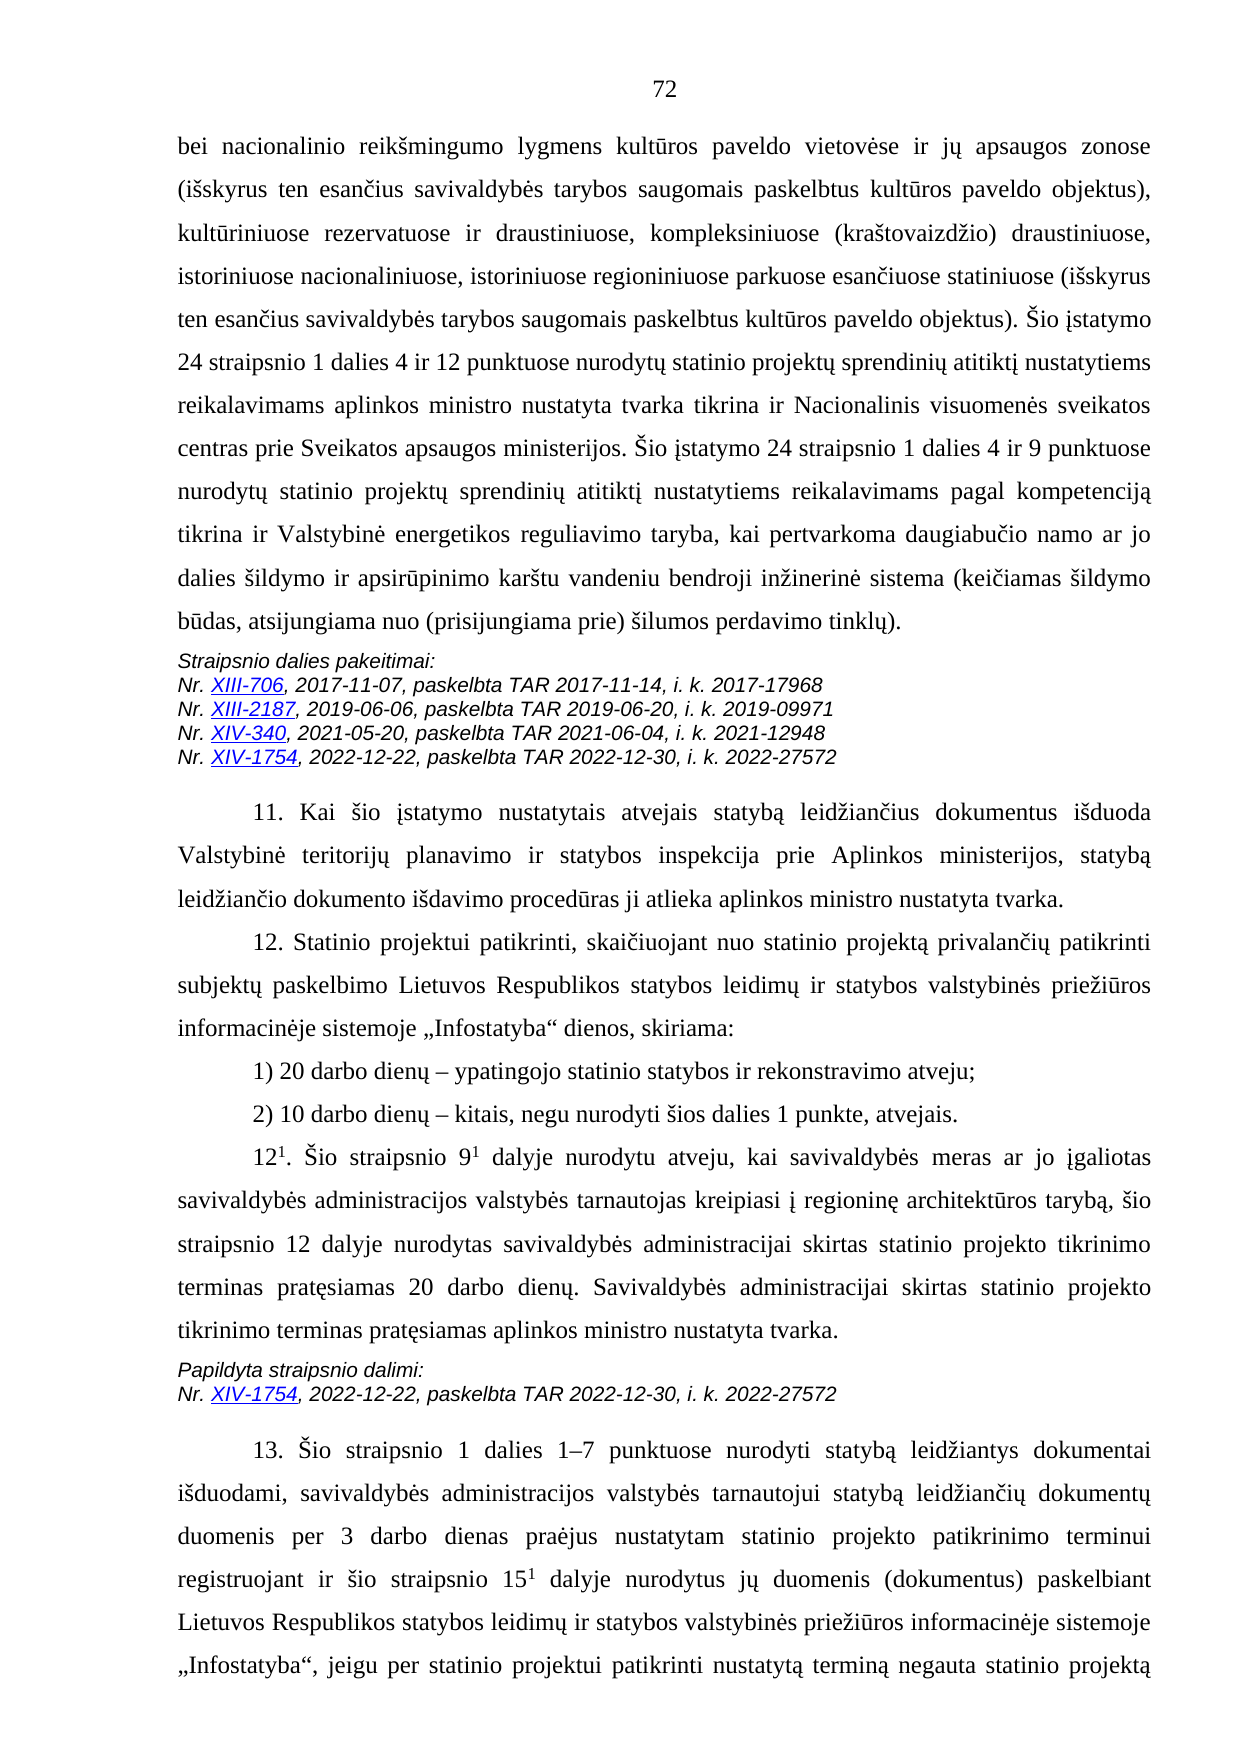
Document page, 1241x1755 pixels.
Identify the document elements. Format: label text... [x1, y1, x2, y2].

text Nr. XIV-340, 2021-05-20, paskelbta TAR 2021-06-04, i. k. 2021-12948 [177, 721, 1152, 745]
text 11. Kai šio įstatymo nustatytais atvejais statybą leidžiančius dokumentus išduoda Valstybinė teritorijų planavimo ir statybos inspekcija prie Aplinkos ministerijos, statybą leidžiančio dokumento išdavimo procedūras ji atlieka aplinkos ministro nustatyta tvarka. [177, 797, 1152, 912]
text Nr. XIII-2187, 2019-06-06, paskelbta TAR 2019-06-20, i. k. 2019-09971 [177, 697, 1152, 721]
text bei nacionalinio reikšmingumo lygmens kultūros paveldo vietovėse ir jų apsaugos zonose (išskyrus ten esančius savivaldybės tarybos saugomais paskelbtus kultūros paveldo objektus), kultūriniuose rezervatuose ir draustiniuose, kompleksiniuose (kraštovaizdžio) draustiniuose, istoriniuose nacionaliniuose, istoriniuose regioniniuose parkuose esančiuose statiniuose (išskyrus ten esančius savivaldybės tarybos saugomais paskelbtus kultūros paveldo objektus). Šio įstatymo 24 straipsnio 1 dalies 4 ir 12 punktuose nurodytų statinio projektų sprendinių atitiktį nustatytiems reikalavimams aplinkos ministro nustatyta tvarka tikrina ir Nacionalinis visuomenės sveikatos centras prie Sveikatos apsaugos ministerijos. Šio įstatymo 24 straipsnio 1 dalies 4 ir 9 punktuose nurodytų statinio projektų sprendinių atitiktį nustatytiems reikalavimams pagal kompetenciją tikrina ir Valstybinė energetikos reguliavimo taryba, kai pertvarkoma daugiabučio namo ar jo dalies šildymo ir apsirūpinimo karštu vandeniu bendroji inžinerinė sistema (keičiamas šildymo būdas, atsijungiama nuo (prisijungiama prie) šilumos perdavimo tinklų). [177, 131, 1152, 634]
text 12. Statinio projektui patikrinti, skaičiuojant nuo statinio projektą privalančių patikrinti subjektų paskelbimo Lietuvos Respublikos statybos leidimų ir statybos valstybinės priežiūros informacinėje sistemoje „Infostatyba“ dienos, skiriama: [177, 927, 1152, 1042]
text 121. Šio straipsnio 91 dalyje nurodytu atveju, kai savivaldybės meras ar jo įgaliotas savivaldybės administracijos valstybės tarnautojas kreipiasi į regioninę architektūros tarybą, šio straipsnio 12 dalyje nurodytas savivaldybės administracijai skirtas statinio projekto tikrinimo terminas pratęsiamas 20 darbo dienų. Savivaldybės administracijai skirtas statinio projekto tikrinimo terminas pratęsiamas aplinkos ministro nustatyta tvarka. [177, 1142, 1152, 1344]
text 13. Šio straipsnio 1 dalies 1–7 punktuose nurodyti statybą leidžiantys dokumentai išduodami, savivaldybės administracijos valstybės tarnautojui statybą leidžiančių dokumentų duomenis per 3 darbo dienas praėjus nustatytam statinio projekto patikrinimo terminui registruojant ir šio straipsnio 151 dalyje nurodytus jų duomenis (dokumentus) paskelbiant Lietuvos Respublikos statybos leidimų ir statybos valstybinės priežiūros informacinėje sistemoje „Infostatyba“, jeigu per statinio projektui patikrinti nustatytą terminą negauta statinio projektą [177, 1435, 1152, 1679]
text Straipsnio dalies pakeitimai: [177, 649, 1152, 673]
text Nr. XIV-1754, 2022-12-22, paskelbta TAR 2022-12-30, i. k. 2022-27572 [177, 745, 1152, 769]
text 2) 10 darbo dienų – kitais, negu nurodyti šios dalies 1 punkte, atvejais. [177, 1099, 1152, 1128]
text Nr. XIII-706, 2017-11-07, paskelbta TAR 2017-11-14, i. k. 2017-17968 [177, 673, 1152, 697]
text Nr. XIV-1754, 2022-12-22, paskelbta TAR 2022-12-30, i. k. 2022-27572 [177, 1382, 1152, 1406]
text 1) 20 darbo dienų – ypatingojo statinio statybos ir rekonstravimo atveju; [177, 1056, 1152, 1085]
text Papildyta straipsnio dalimi: [177, 1358, 1152, 1382]
